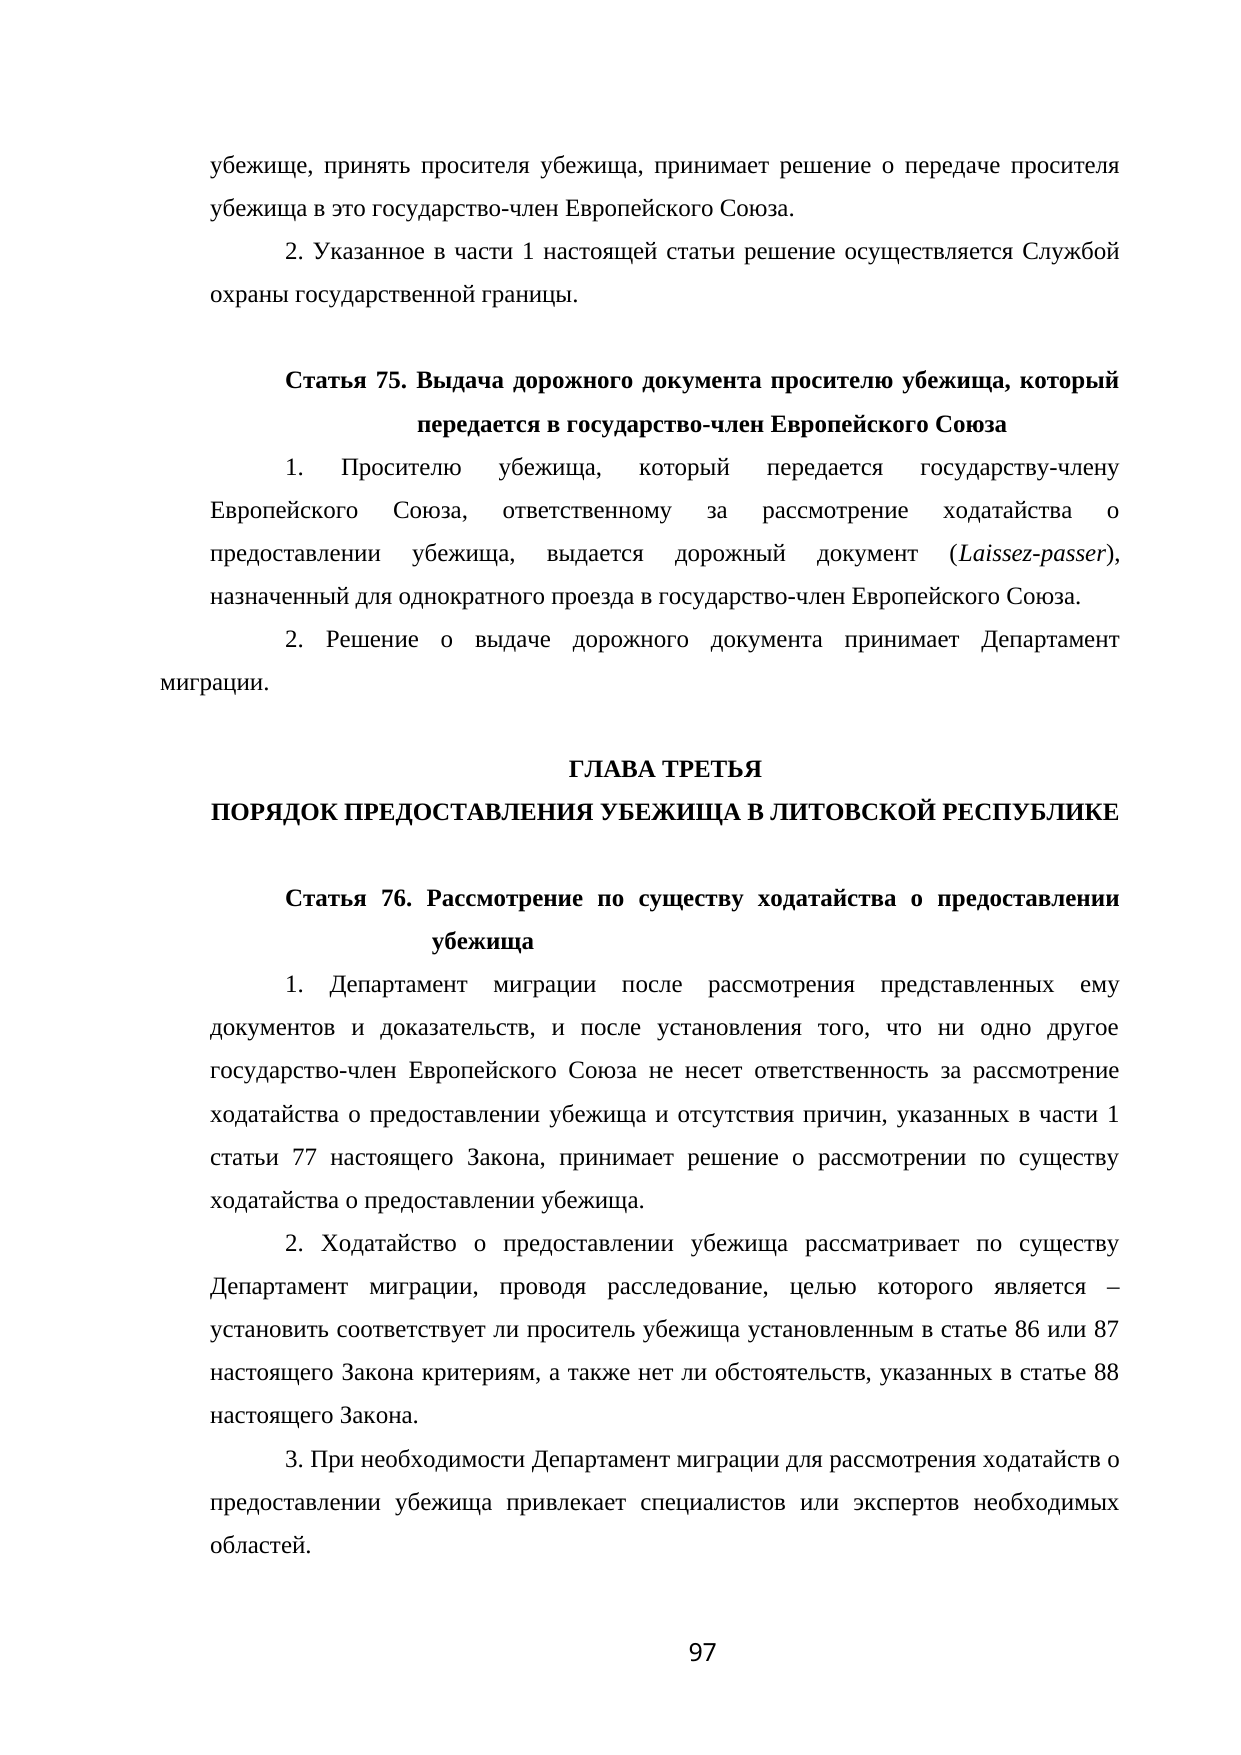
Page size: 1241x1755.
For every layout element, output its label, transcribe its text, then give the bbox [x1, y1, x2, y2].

text убежище, принять просителя убежища, принимает решение о передаче просителя убежища в это государство-член Европейского Союза. [210, 150, 1120, 222]
text Статья 76. Рассмотрение по существу ходатайства о предоставлении убежища [285, 883, 1120, 955]
text 1. Просителю убежища, который передается государству-члену Европейского Союза, ответственному за рассмотрение ходатайства о предоставлении убежища, выдается дорожный документ (Laissez-passer), назначенный для однократного проезда в государство-член Европейского Союза. [210, 452, 1120, 610]
text ПОРЯДОК ПРЕДОСТАВЛЕНИЯ УБЕЖИЩА В ЛИТОВСКОЙ РЕСПУБЛИКЕ [210, 797, 1120, 826]
text 3. При необходимости Департамент миграции для рассмотрения ходатайств о предоставлении убежища привлекает специалистов или экспертов необходимых областей. [210, 1444, 1120, 1559]
text 2. Указанное в части 1 настоящей статьи решение осуществляется Службой охраны государственной границы. [210, 236, 1120, 308]
text 1. Департамент миграции после рассмотрения представленных ему документов и доказательств, и после установления того, что ни одно другое государство-член Европейского Союза не несет ответственность за рассмотрение ходатайства о предоставлении убежища и отсутствия причин, указанных в части 1 статьи 77 настоящего Закона, принимает решение о рассмотрении по существу ходатайства о предоставлении убежища. [210, 969, 1120, 1214]
text ГЛАВА ТРЕТЬЯ [210, 754, 1120, 782]
text 2. Решение о выдаче дорожного документа принимает Департамент миграции. [160, 624, 1120, 696]
text 2. Ходатайство о предоставлении убежища рассматривает по существу Департамент миграции, проводя расследование, целью которого является – установить соответствует ли проситель убежища установленным в статье 86 или 87 настоящего Закона критериям, а также нет ли обстоятельств, указанных в статье 88 настоящего Закона. [210, 1228, 1120, 1429]
text Статья 75. Выдача дорожного документа просителю убежища, который передается в государство-член Европейского Союза [285, 366, 1120, 437]
